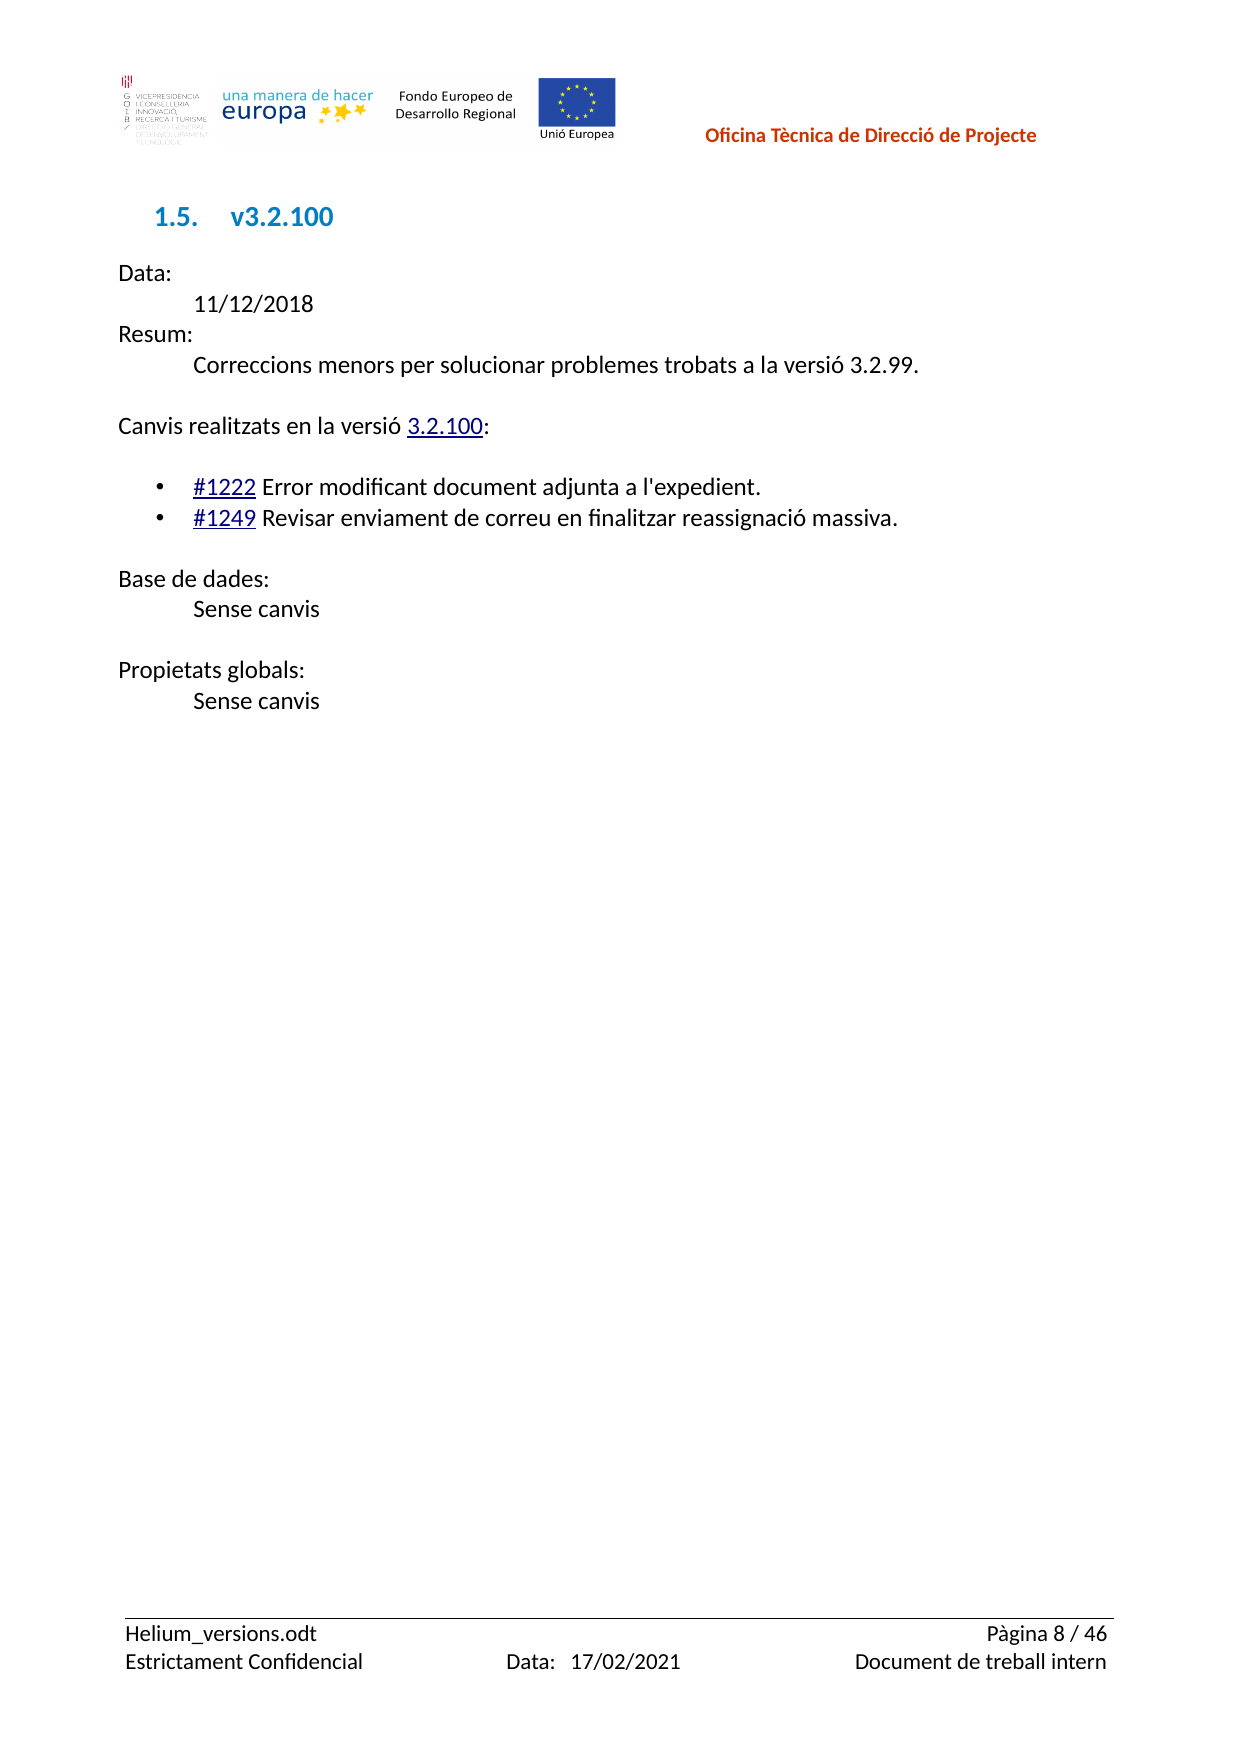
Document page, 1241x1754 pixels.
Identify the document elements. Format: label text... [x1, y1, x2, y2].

text Propietats globals: [118, 654, 1122, 685]
list #1249 Revisar enviament de correu en finalitzar reassignació massiva. [156, 502, 1122, 532]
text 11/12/2018 [118, 288, 1122, 319]
text Correccions menors per solucionar problemes trobats a la versió 3.2.99. [118, 349, 1122, 380]
picture [219, 73, 621, 147]
list #1222 Error modificant document adjunta a l'expedient. [156, 471, 1122, 502]
text Base de dades: [118, 563, 1122, 593]
text Canvis realitzats en la versió 3.2.100: [118, 410, 1122, 441]
subtitle v3.2.100 [153, 198, 1122, 234]
text Sense canvis [118, 593, 1122, 624]
text Resum: [118, 319, 1122, 349]
text Sense canvis [118, 685, 1122, 715]
picture [118, 73, 213, 147]
text Data: [118, 258, 1122, 288]
